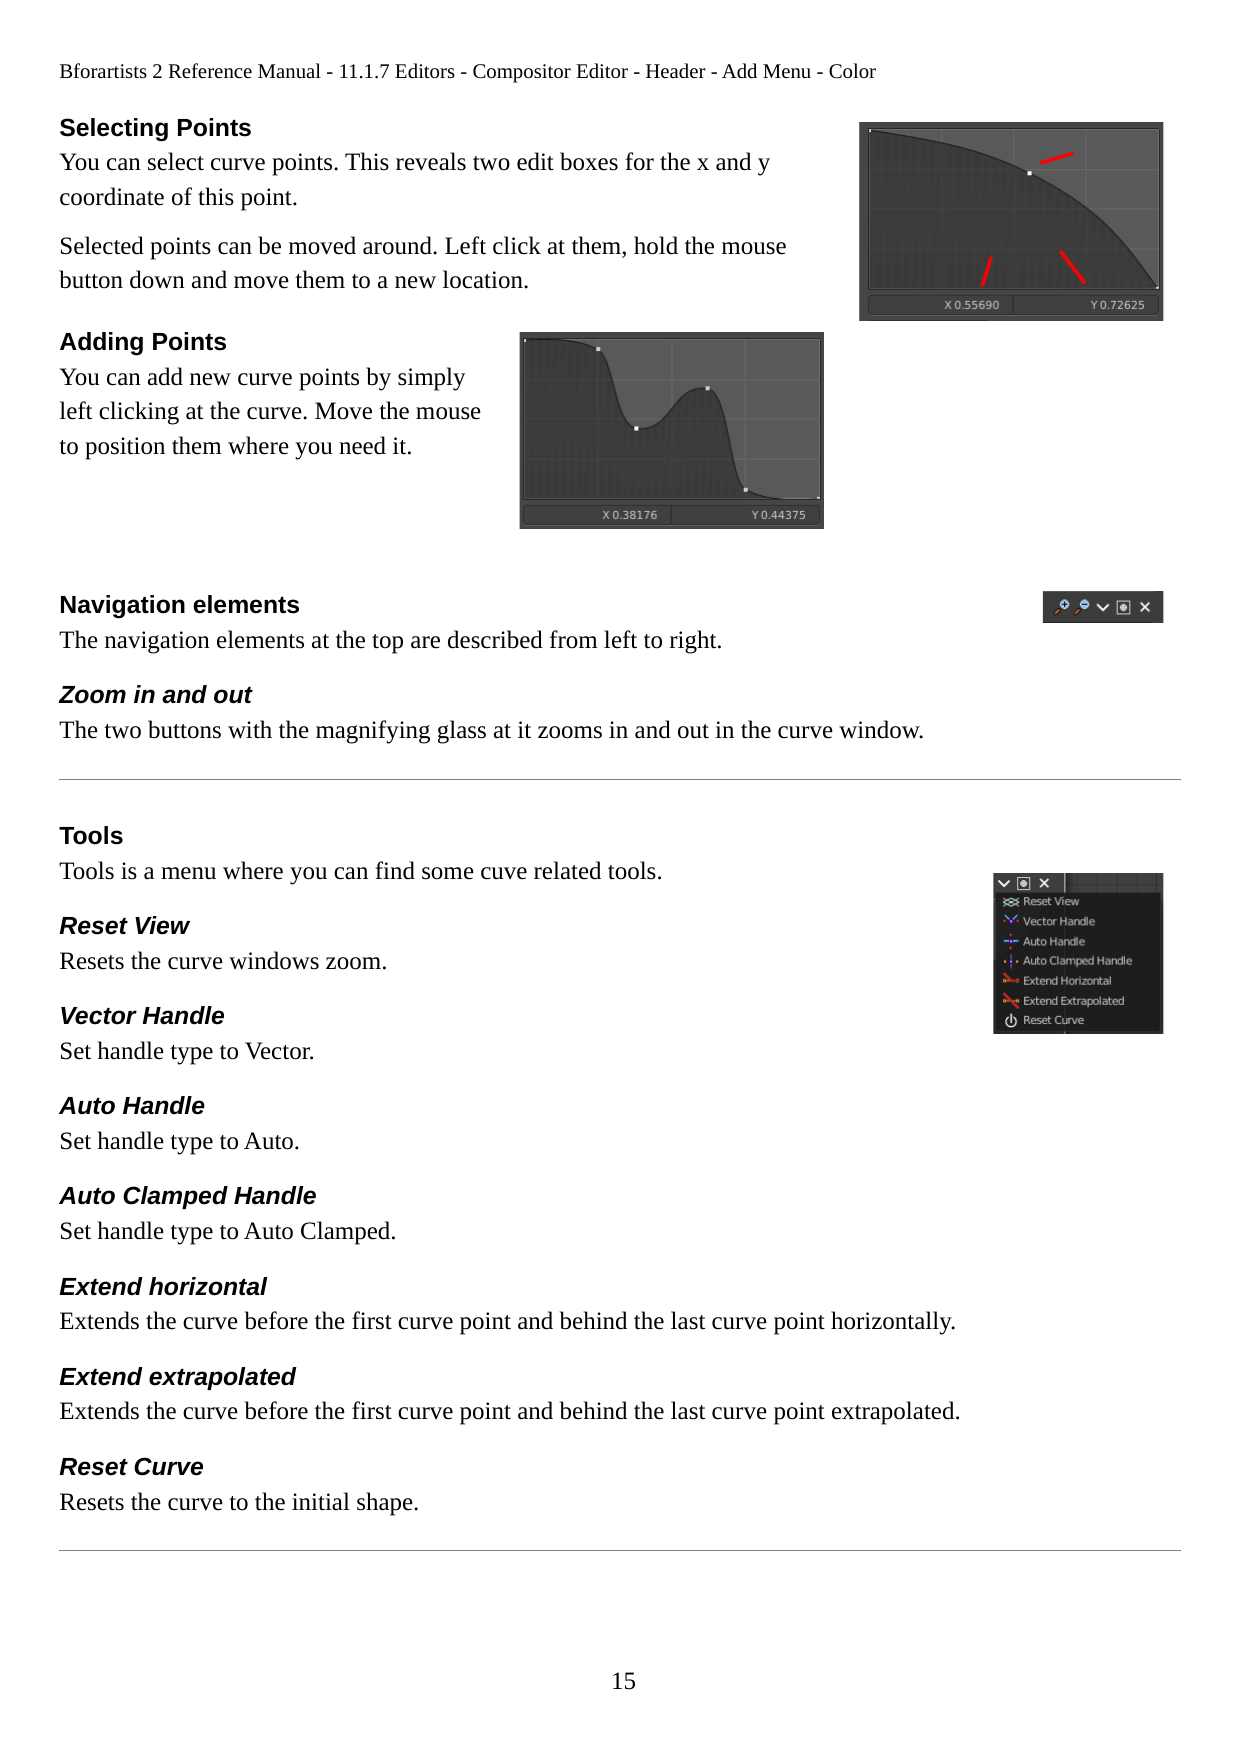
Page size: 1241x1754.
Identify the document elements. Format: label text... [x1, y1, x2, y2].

subtitle Zoom in and out [59, 681, 1181, 709]
subtitle Selecting Points [59, 113, 1181, 141]
subtitle Reset View [59, 911, 993, 940]
text Extends the curve before the first curve point and behind the last curve point horizontally. [59, 1306, 1181, 1335]
subtitle Navigation elements [59, 590, 1181, 619]
subtitle Auto Handle [59, 1091, 1181, 1120]
text Set handle type to Vector. [59, 1036, 1181, 1065]
text Extends the curve before the first curve point and behind the last curve point extrapolated. [59, 1396, 1181, 1425]
subtitle Tools [59, 821, 1181, 849]
picture [993, 873, 1164, 1034]
text [824, 362, 1181, 459]
picture [519, 332, 824, 529]
subtitle [1164, 1001, 1181, 1030]
text Set handle type to Auto Clamped. [59, 1216, 1181, 1245]
text The two buttons with the magnifying glass at it zooms in and out in the curve window. [59, 715, 1181, 744]
text You can add new curve points by simply left clicking at the curve. Move the mouse to position them where you need it. [59, 362, 519, 459]
text Set handle type to Auto. [59, 1126, 1181, 1155]
subtitle [1164, 911, 1181, 940]
text The navigation elements at the top are described from left to right. [59, 625, 1181, 654]
text Resets the curve windows zoom. [59, 946, 993, 975]
text You can select curve points. This reveals two edit boxes for the x and y coordinate of this point. [59, 147, 859, 211]
subtitle Extend extrapolated [59, 1362, 1181, 1390]
text Selected points can be moved around. Left click at them, hold the mouse button down and move them to a new location. [59, 231, 859, 294]
subtitle Vector Handle [59, 1001, 993, 1030]
picture [1042, 591, 1164, 623]
text Tools is a menu where you can find some cuve related tools. [59, 856, 1181, 884]
subtitle Reset Curve [59, 1452, 1181, 1480]
subtitle Auto Clamped Handle [59, 1181, 1181, 1210]
text Resets the curve to the initial shape. [59, 1487, 1181, 1515]
subtitle Adding Points [59, 327, 1181, 356]
subtitle Extend horizontal [59, 1272, 1181, 1300]
picture [859, 122, 1164, 321]
